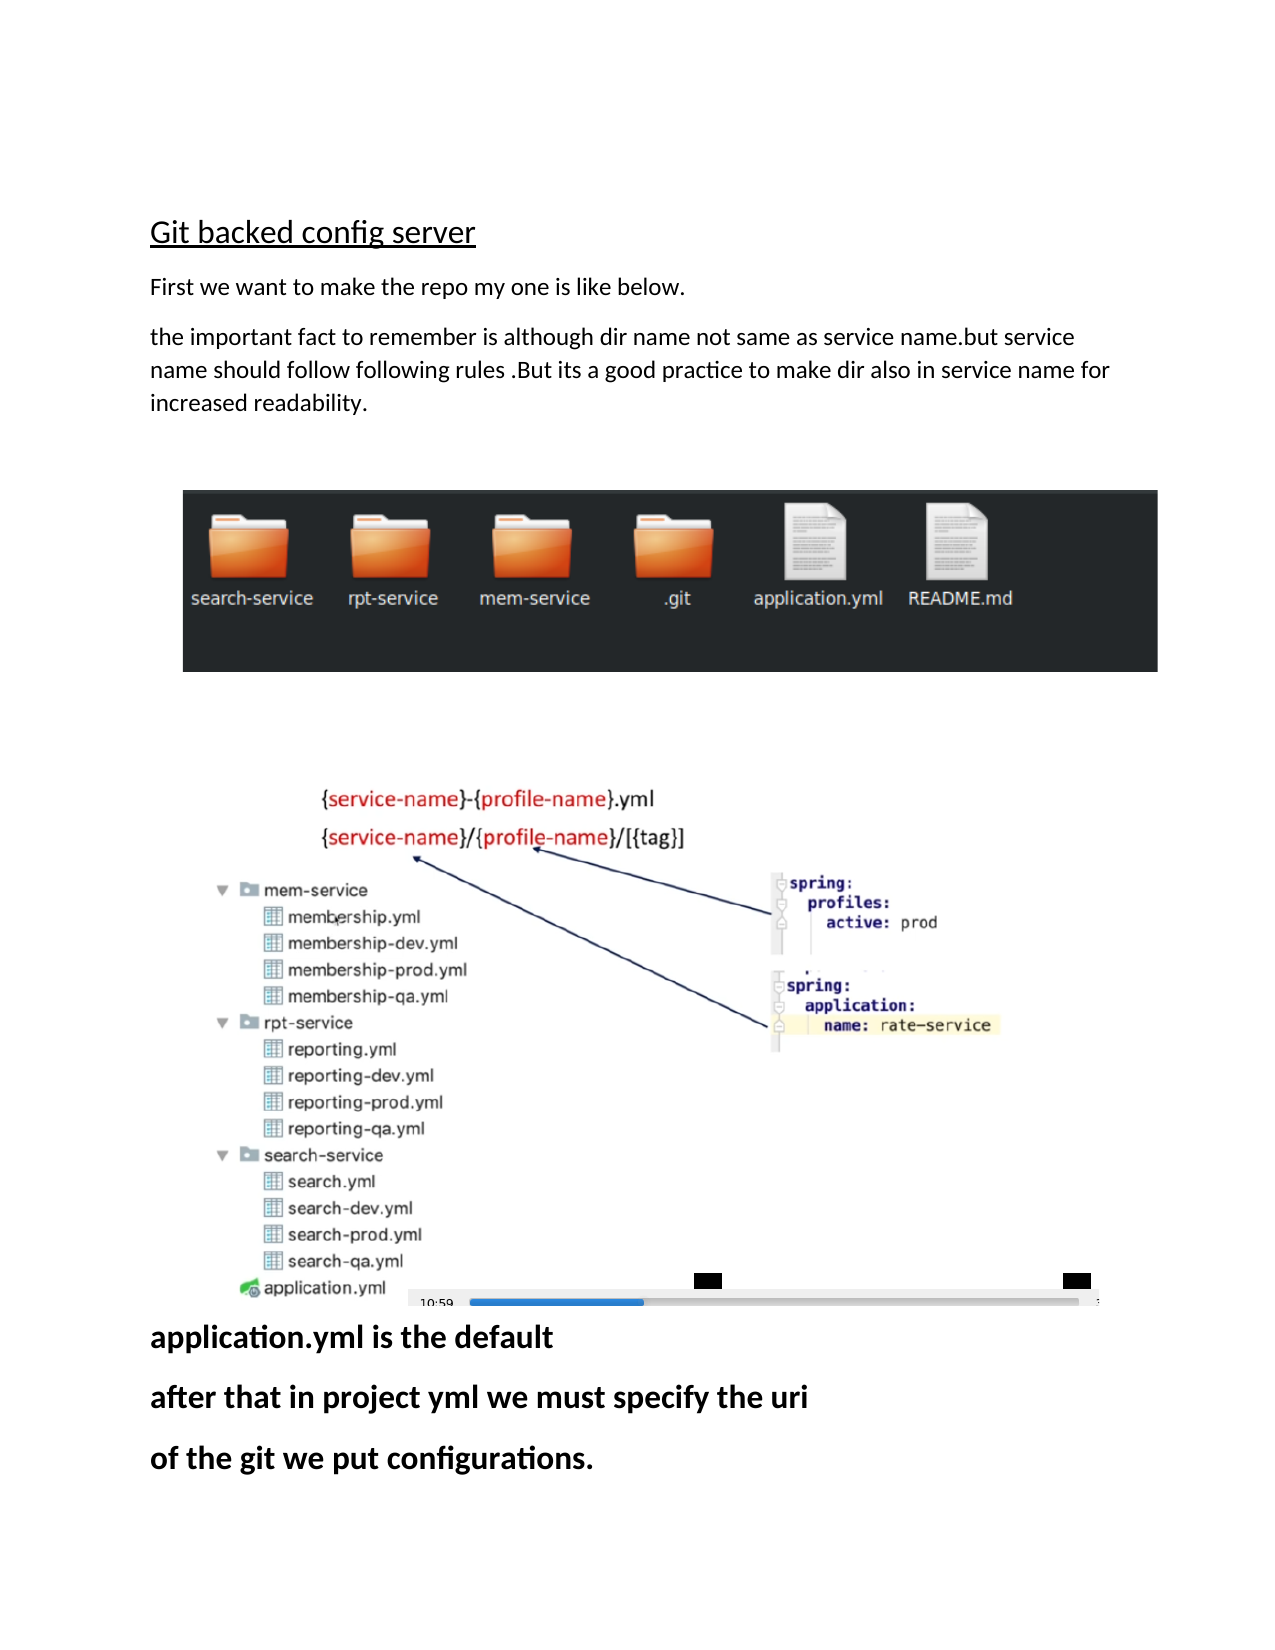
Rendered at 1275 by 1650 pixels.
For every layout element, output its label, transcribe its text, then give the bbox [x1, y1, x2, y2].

picture [182, 490, 1158, 672]
picture [185, 731, 1100, 1306]
text First we want to make the repo my one is like below. [150, 271, 1125, 302]
text application.yml is the default [150, 1070, 1125, 1356]
text the important fact to remember is although dir name not same as service name.but service name should follow following rules .But its a good practice to make dir also in service name for increased readability. [150, 321, 1125, 417]
text of the git we put configurations. [150, 1437, 1125, 1478]
text Git backed config server [150, 211, 1125, 251]
text after that in project yml we must specify the uri [150, 1376, 1125, 1417]
